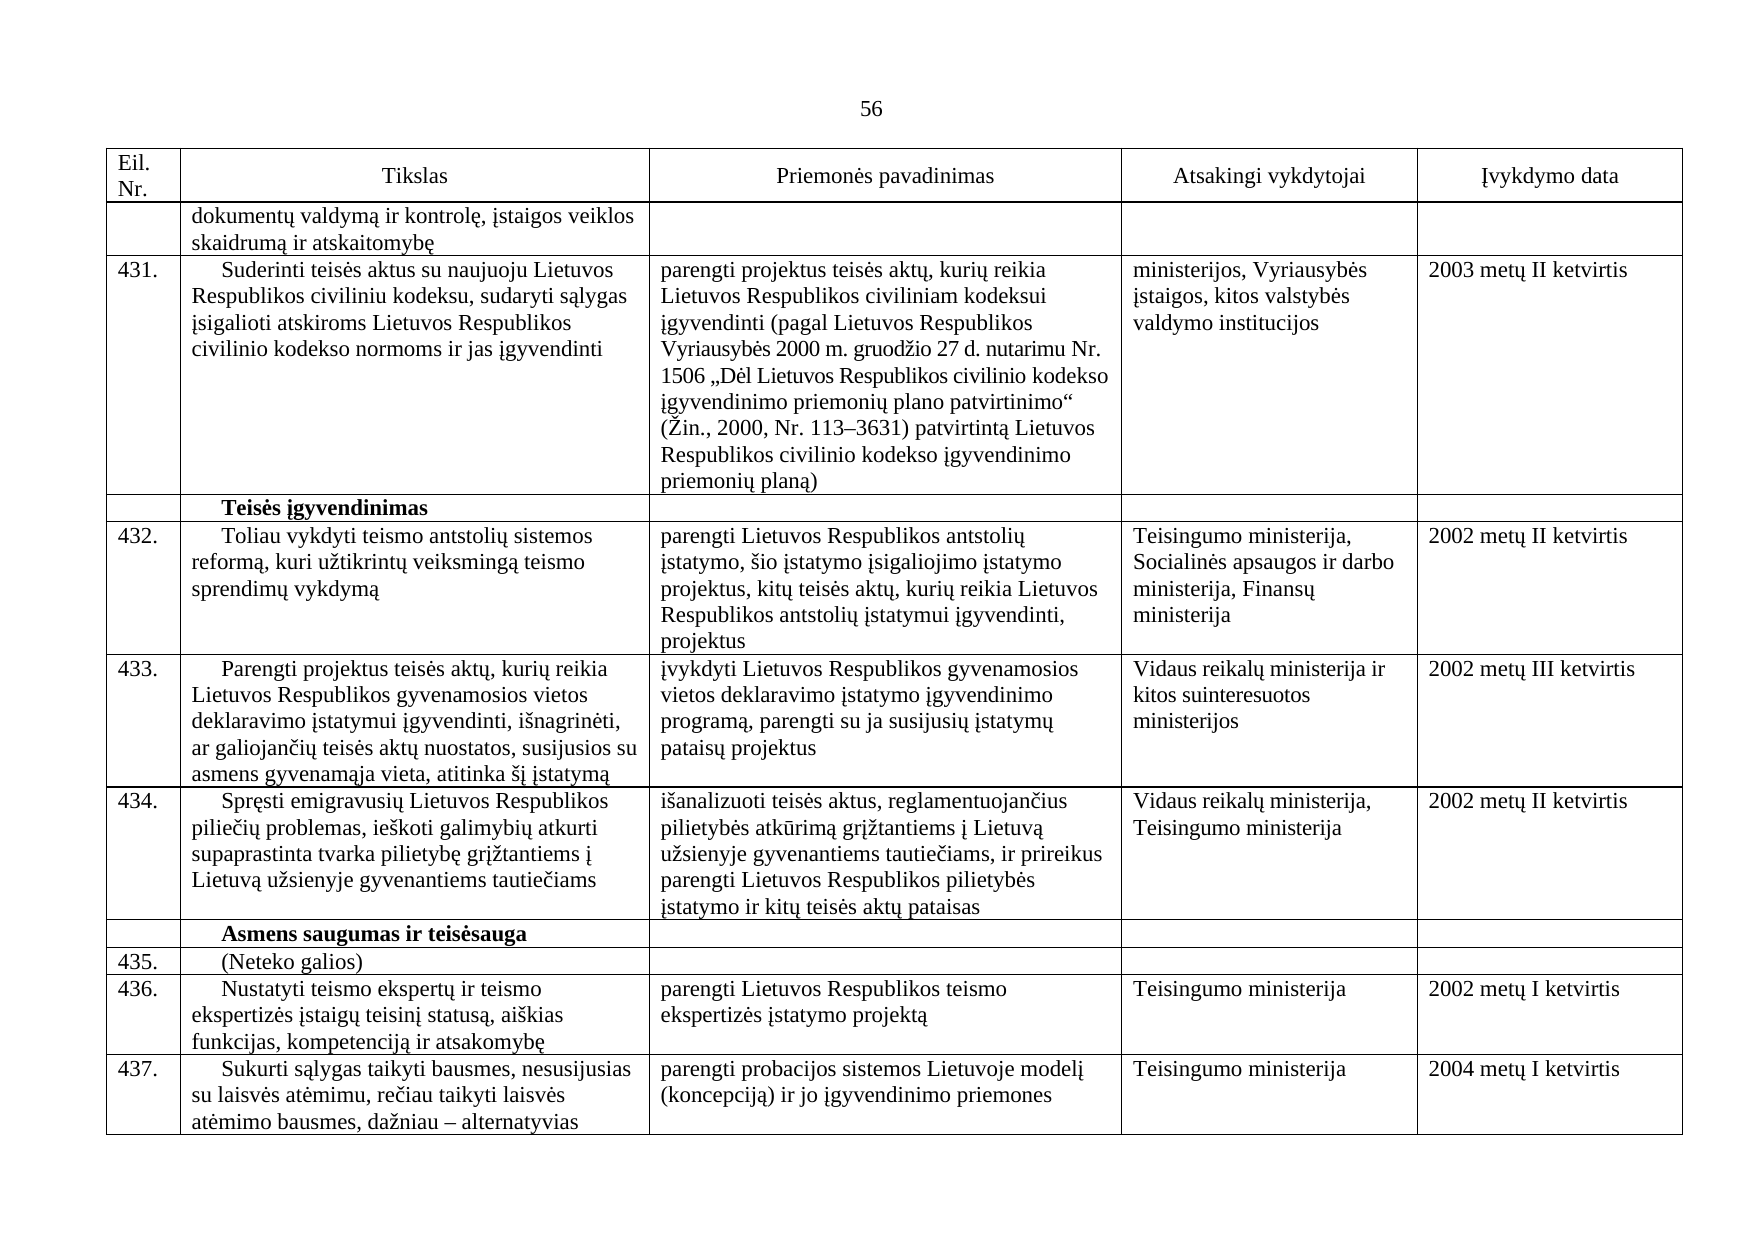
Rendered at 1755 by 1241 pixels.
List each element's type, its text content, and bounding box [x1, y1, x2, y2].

table_cell [107, 975, 180, 1054]
table_cell Toliau vykdyti teismo antstolių sistemos reformą, kuri užtikrintų veiksmingą teismo sprendimų vykdymą [181, 522, 649, 654]
table_cell [1418, 948, 1682, 974]
table_cell įvykdyti Lietuvos Respublikos gyvenamosios vietos deklaravimo įstatymo įgyvendinimo programą, parengti su ja susijusių įstatymų pataisų projektus [650, 655, 1121, 786]
table_cell [107, 1055, 180, 1134]
table_cell 2002 metų II ketvirtis [1418, 788, 1682, 919]
table_cell Suderinti teisės aktus su naujuoju Lietuvos Respublikos civiliniu kodeksu, sudaryti sąlygas įsigalioti atskiroms Lietuvos Respublikos civilinio kodekso normoms ir jas įgyvendinti [181, 256, 649, 493]
table_cell 2002 metų III ketvirtis [1418, 655, 1682, 786]
table_cell Parengti projektus teisės aktų, kurių reikia Lietuvos Respublikos gyvenamosios vietos deklaravimo įstatymui įgyvendinti, išnagrinėti, ar galiojančių teisės aktų nuostatos, susijusios su asmens gyvenamąja vieta, atitinka šį įstatymą [181, 655, 649, 786]
table_cell parengti Lietuvos Respublikos antstolių įstatymo, šio įstatymo įsigaliojimo įstatymo projektus, kitų teisės aktų, kurių reikia Lietuvos Respublikos antstolių įstatymui įgyvendinti, projektus [650, 522, 1121, 654]
table_cell [1122, 948, 1417, 974]
table_cell [1122, 495, 1417, 521]
table_cell Teisės įgyvendinimas [181, 495, 649, 521]
table_cell [1418, 920, 1682, 947]
table_header Atsakingi vykdytojai [1122, 149, 1417, 201]
table_cell [107, 256, 180, 493]
table_cell [1418, 203, 1682, 255]
table_cell 2002 metų II ketvirtis [1418, 522, 1682, 654]
table_cell [1122, 920, 1417, 947]
table_cell parengti projektus teisės aktų, kurių reikia Lietuvos Respublikos civiliniam kodeksui įgyvendinti (pagal Lietuvos Respublikos Vyriausybės 2000 m. gruodžio 27 d. nutarimu Nr. 1506 „Dėl Lietuvos Respublikos civilinio kodekso įgyvendinimo priemonių plano patvirtinimo“ (Žin., 2000, Nr. 113–3631) patvirtintą Lietuvos Respublikos civilinio kodekso įgyvendinimo priemonių planą) [650, 256, 1121, 493]
table_cell Teisingumo ministerija [1122, 1055, 1417, 1134]
table_cell [650, 495, 1121, 521]
table_cell [107, 920, 180, 947]
table_cell 2003 metų II ketvirtis [1418, 256, 1682, 493]
table_cell [107, 948, 180, 974]
table_cell parengti Lietuvos Respublikos teismo ekspertizės įstatymo projektą [650, 975, 1121, 1054]
table_cell [1122, 203, 1417, 255]
table_cell Vidaus reikalų ministerija, Teisingumo ministerija [1122, 788, 1417, 919]
table_cell [650, 203, 1121, 255]
table_cell Nustatyti teismo ekspertų ir teismo ekspertizės įstaigų teisinį statusą, aiškias funkcijas, kompetenciją ir atsakomybę [181, 975, 649, 1054]
table_header Priemonės pavadinimas [650, 149, 1121, 201]
table_header Įvykdymo data [1418, 149, 1682, 201]
table_cell parengti probacijos sistemos Lietuvoje modelį (koncepciją) ir jo įgyvendinimo priemones [650, 1055, 1121, 1134]
table_cell Teisingumo ministerija [1122, 975, 1417, 1054]
table_cell Sukurti sąlygas taikyti bausmes, nesusijusias su laisvės atėmimu, rečiau taikyti laisvės atėmimo bausmes, dažniau – alternatyvias [181, 1055, 649, 1134]
table_cell [107, 495, 180, 521]
table_cell 2002 metų I ketvirtis [1418, 975, 1682, 1054]
table_cell ministerijos, Vyriausybės įstaigos, kitos valstybės valdymo institucijos [1122, 256, 1417, 493]
table_cell [107, 655, 180, 786]
table_cell Spręsti emigravusių Lietuvos Respublikos piliečių problemas, ieškoti galimybių atkurti supaprastinta tvarka pilietybę grįžtantiems į Lietuvą užsienyje gyvenantiems tautiečiams [181, 788, 649, 919]
table_cell [107, 788, 180, 919]
table_cell 2004 metų I ketvirtis [1418, 1055, 1682, 1134]
table_cell [650, 920, 1121, 947]
table_cell [1418, 495, 1682, 521]
table_cell [107, 522, 180, 654]
table_cell išanalizuoti teisės aktus, reglamentuojančius pilietybės atkūrimą grįžtantiems į Lietuvą užsienyje gyvenantiems tautiečiams, ir prireikus parengti Lietuvos Respublikos pilietybės įstatymo ir kitų teisės aktų pataisas [650, 788, 1121, 919]
table_cell [107, 203, 180, 255]
table_cell [650, 948, 1121, 974]
table_cell Asmens saugumas ir teisėsauga [181, 920, 649, 947]
table_cell Teisingumo ministerija, Socialinės apsaugos ir darbo ministerija, Finansų ministerija [1122, 522, 1417, 654]
table_header Tikslas [181, 149, 649, 201]
table_header Eil. Nr. [107, 149, 180, 201]
table_cell dokumentų valdymą ir kontrolę, įstaigos veiklos skaidrumą ir atskaitomybę [181, 203, 649, 255]
table_cell (Neteko galios) [181, 948, 649, 974]
table_cell Vidaus reikalų ministerija ir kitos suinteresuotos ministerijos [1122, 655, 1417, 786]
